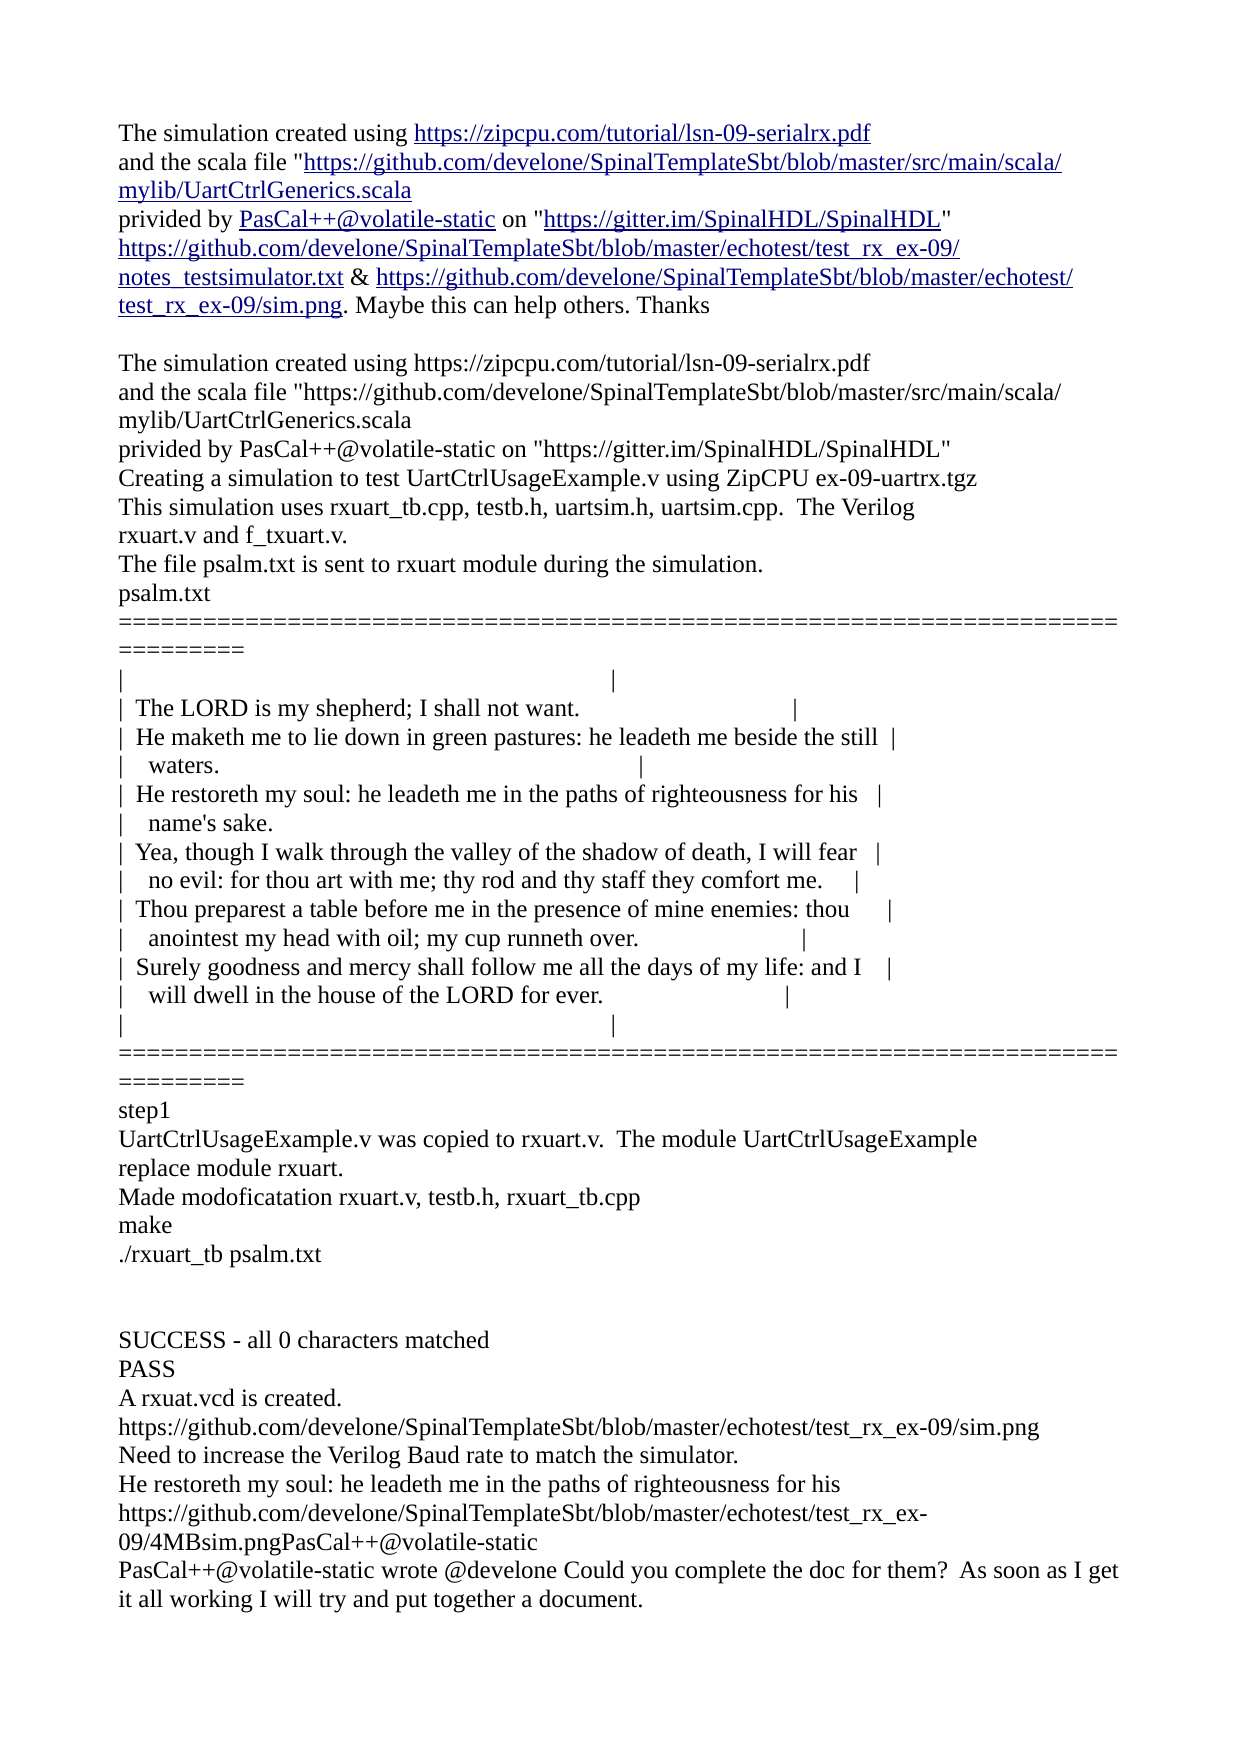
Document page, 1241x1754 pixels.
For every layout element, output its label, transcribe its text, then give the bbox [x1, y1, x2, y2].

text Creating a simulation to test UartCtrlUsageExample.v using ZipCPU ex-09-uartrx.tgz [118, 463, 1122, 492]
text ================================================================================ [118, 607, 1122, 664]
text and the scala file "https://github.com/develone/SpinalTemplateSbt/blob/master/src/main/scala/mylib/UartCtrlGenerics.scala [118, 377, 1122, 434]
text PASS [118, 1354, 1122, 1383]
text He restoreth my soul: he leadeth me in the paths of righteousness for his [118, 1469, 1122, 1498]
text https://github.com/develone/SpinalTemplateSbt/blob/master/echotest/test_rx_ex-09/sim.png [118, 1412, 1122, 1441]
text privided by PasCal++@volatile-static on "https://gitter.im/SpinalHDL/SpinalHDL" [118, 434, 1122, 463]
text UartCtrlUsageExample.v was copied to rxuart.v. The module UartCtrlUsageExample [118, 1124, 1122, 1153]
text The simulation created using https://zipcpu.com/tutorial/lsn-09-serialrx.pdf and the scala file "https://github.com/develone/SpinalTemplateSbt/blob/master/src/main/scala/mylib/UartCtrlGenerics.scala privided by PasCal++@volatile-static on "https://gitter.im/SpinalHDL/SpinalHDL" https://github.com/develone/SpinalTemplateSbt/blob/master/echotest/test_rx_ex-09/notes_testsimulator.txt & https://github.com/develone/SpinalTemplateSbt/blob/master/echotest/test_rx_ex-09/sim.png. Maybe this can help others. Thanks [118, 118, 1122, 319]
text Need to increase the Verilog Baud rate to match the simulator. [118, 1441, 1122, 1469]
text | He maketh me to lie down in green pastures: he leadeth me beside the still | [118, 722, 1122, 751]
text | no evil: for thou art with me; thy rod and thy staff they comfort me. | [118, 866, 1122, 894]
text | He restoreth my soul: he leadeth me in the paths of righteousness for his | [118, 779, 1122, 808]
text Made modoficatation rxuart.v, testb.h, rxuart_tb.cpp [118, 1182, 1122, 1211]
text https://github.com/develone/SpinalTemplateSbt/blob/master/echotest/test_rx_ex-09/4MBsim.pngPasCal++@volatile-static [118, 1498, 1122, 1556]
text | Surely goodness and mercy shall follow me all the days of my life: and I | [118, 952, 1122, 981]
text | name's sake. [118, 808, 1122, 837]
text | | [118, 664, 1122, 693]
text ================================================================================ [118, 1038, 1122, 1096]
text | | [118, 1009, 1122, 1038]
text psalm.txt [118, 578, 1122, 607]
text The simulation created using https://zipcpu.com/tutorial/lsn-09-serialrx.pdf [118, 348, 1122, 377]
text step1 [118, 1096, 1122, 1124]
text PasCal++@volatile-static wrote @develone Could you complete the doc for them? As soon as I get it all working I will try and put together a document. [118, 1556, 1122, 1613]
text make [118, 1211, 1122, 1239]
text | anointest my head with oil; my cup runneth over. | [118, 923, 1122, 952]
text rxuart.v and f_txuart.v. [118, 521, 1122, 549]
text | Yea, though I walk through the valley of the shadow of death, I will fear | [118, 837, 1122, 866]
text | Thou preparest a table before me in the presence of mine enemies: thou | [118, 894, 1122, 923]
text The file psalm.txt is sent to rxuart module during the simulation. [118, 549, 1122, 578]
text SUCCESS - all 0 characters matched [118, 1326, 1122, 1354]
text | The LORD is my shepherd; I shall not want. | [118, 693, 1122, 722]
text replace module rxuart. [118, 1153, 1122, 1182]
text ./rxuart_tb psalm.txt [118, 1239, 1122, 1268]
text | waters. | [118, 751, 1122, 779]
text This simulation uses rxuart_tb.cpp, testb.h, uartsim.h, uartsim.cpp. The Verilog [118, 492, 1122, 521]
text A rxuat.vcd is created. [118, 1383, 1122, 1412]
text | will dwell in the house of the LORD for ever. | [118, 981, 1122, 1009]
